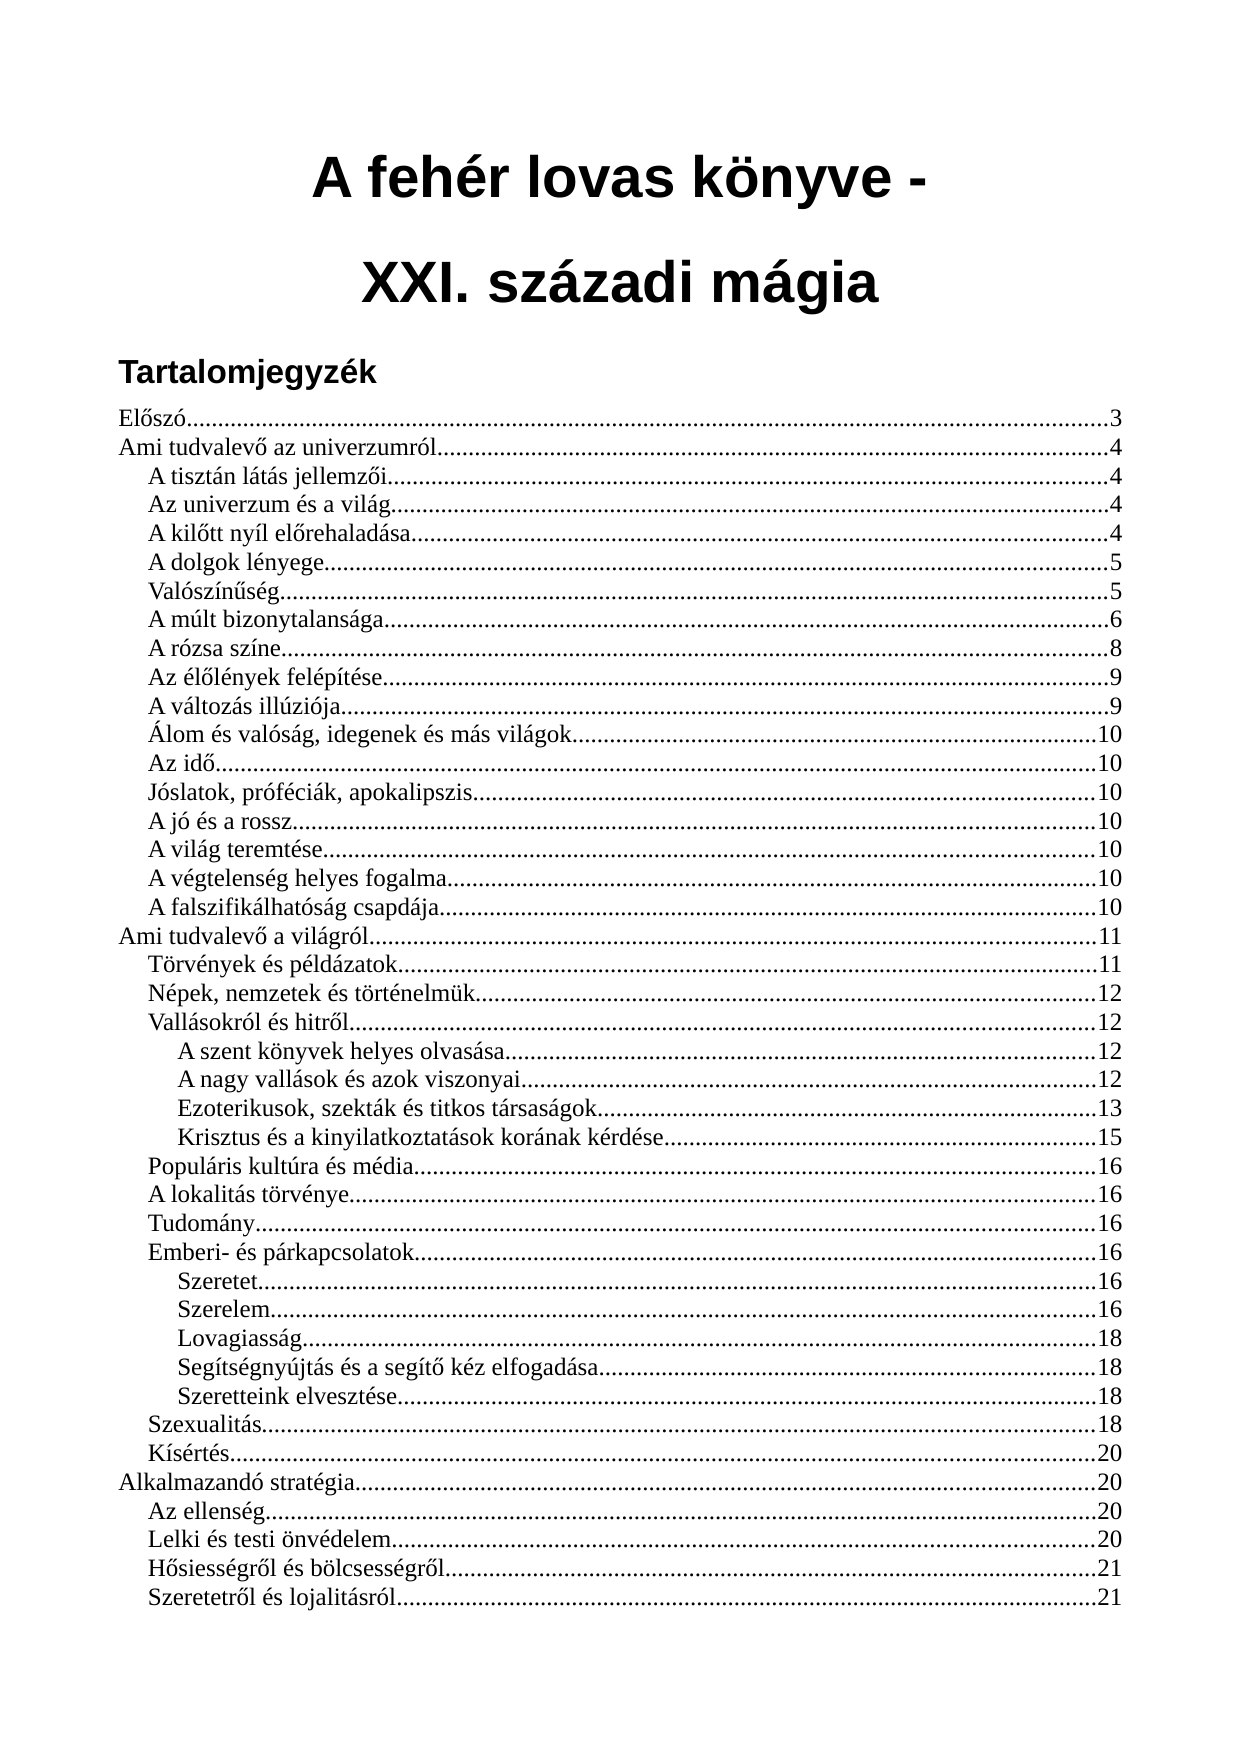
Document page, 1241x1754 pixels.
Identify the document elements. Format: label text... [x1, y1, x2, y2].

title A fehér lovas könyve - [118, 143, 1122, 210]
text Népek, nemzetek és történelmük 12 [148, 978, 1122, 1007]
subtitle Tartalomjegyzék [118, 352, 1122, 391]
text Valószínűség 5 [148, 576, 1122, 604]
text A változás illúziója 9 [148, 691, 1122, 719]
text Emberi- és párkapcsolatok 16 [148, 1237, 1122, 1266]
text Krisztus és a kinyilatkoztatások korának kérdése 15 [177, 1122, 1122, 1151]
text A jó és a rossz 10 [148, 806, 1122, 834]
text Lelki és testi önvédelem 20 [148, 1524, 1122, 1553]
text Tudomány 16 [148, 1208, 1122, 1237]
text Szerelem 16 [177, 1294, 1122, 1323]
text Előszó 3 [118, 403, 1122, 432]
text A rózsa színe 8 [148, 633, 1122, 662]
text A végtelenség helyes fogalma 10 [148, 863, 1122, 892]
text Törvények és példázatok 11 [148, 949, 1122, 978]
title XXI. századi mágia [118, 248, 1122, 315]
text Szeretet 16 [177, 1266, 1122, 1294]
text Ezoterikusok, szekták és titkos társaságok 13 [177, 1093, 1122, 1122]
text A nagy vallások és azok viszonyai 12 [177, 1064, 1122, 1093]
text Szeretetről és lojalitásról 21 [148, 1582, 1122, 1611]
text A szent könyvek helyes olvasása 12 [177, 1036, 1122, 1064]
text Alkalmazandó stratégia 20 [118, 1467, 1122, 1496]
text Ami tudvalevő a világról 11 [118, 921, 1122, 949]
text Lovagiasság 18 [177, 1323, 1122, 1352]
text Az idő 10 [148, 748, 1122, 777]
text A dolgok lényege 5 [148, 547, 1122, 576]
text Kísértés 20 [148, 1438, 1122, 1467]
text A világ teremtése 10 [148, 834, 1122, 863]
text Az ellenség 20 [148, 1496, 1122, 1524]
text Populáris kultúra és média 16 [148, 1151, 1122, 1179]
text Az élőlények felépítése 9 [148, 662, 1122, 691]
text Hősiességről és bölcsességről 21 [148, 1553, 1122, 1582]
text Jóslatok, próféciák, apokalipszis 10 [148, 777, 1122, 806]
text A kilőtt nyíl előrehaladása 4 [148, 518, 1122, 547]
text A lokalitás törvénye 16 [148, 1179, 1122, 1208]
text A múlt bizonytalansága 6 [148, 604, 1122, 633]
text Segítségnyújtás és a segítő kéz elfogadása 18 [177, 1352, 1122, 1381]
text Ami tudvalevő az univerzumról 4 [118, 432, 1122, 461]
text Szeretteink elvesztése 18 [177, 1381, 1122, 1409]
text A falszifikálhatóság csapdája 10 [148, 892, 1122, 921]
text Az univerzum és a világ 4 [148, 489, 1122, 518]
text Vallásokról és hitről 12 [148, 1007, 1122, 1036]
text Álom és valóság, idegenek és más világok 10 [148, 719, 1122, 748]
text A tisztán látás jellemzői 4 [148, 461, 1122, 489]
text Szexualitás 18 [148, 1409, 1122, 1438]
